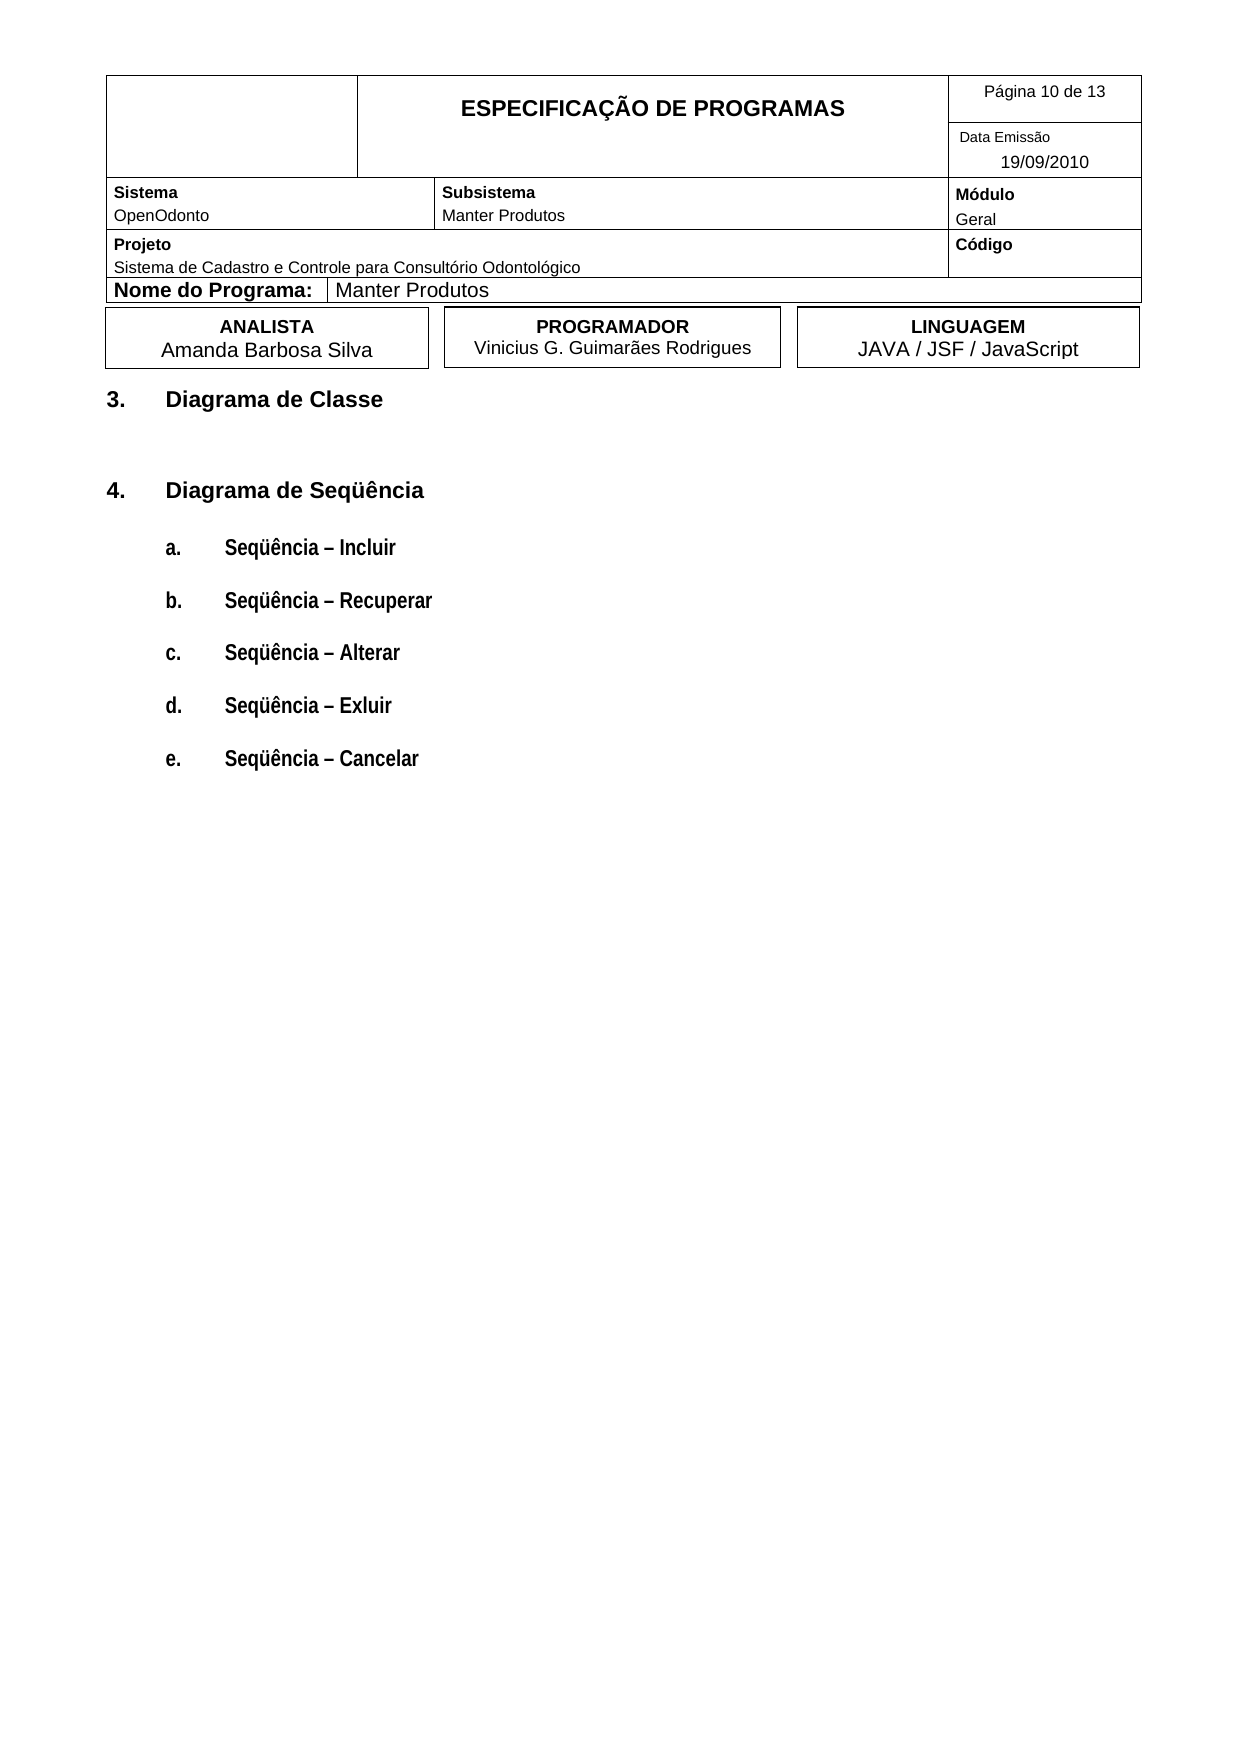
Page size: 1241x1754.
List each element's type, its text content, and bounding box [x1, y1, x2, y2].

subtitle Seqüência – Recuperar [165, 587, 1151, 613]
subtitle Seqüência – Alterar [165, 639, 1151, 666]
subtitle Seqüência – Incluir [165, 534, 1151, 560]
subtitle Seqüência – Exluir [165, 692, 1151, 718]
subtitle Diagrama de Seqüência [106, 477, 1151, 504]
subtitle Diagrama de Classe [106, 386, 1151, 412]
subtitle Seqüência – Cancelar [165, 745, 1151, 771]
